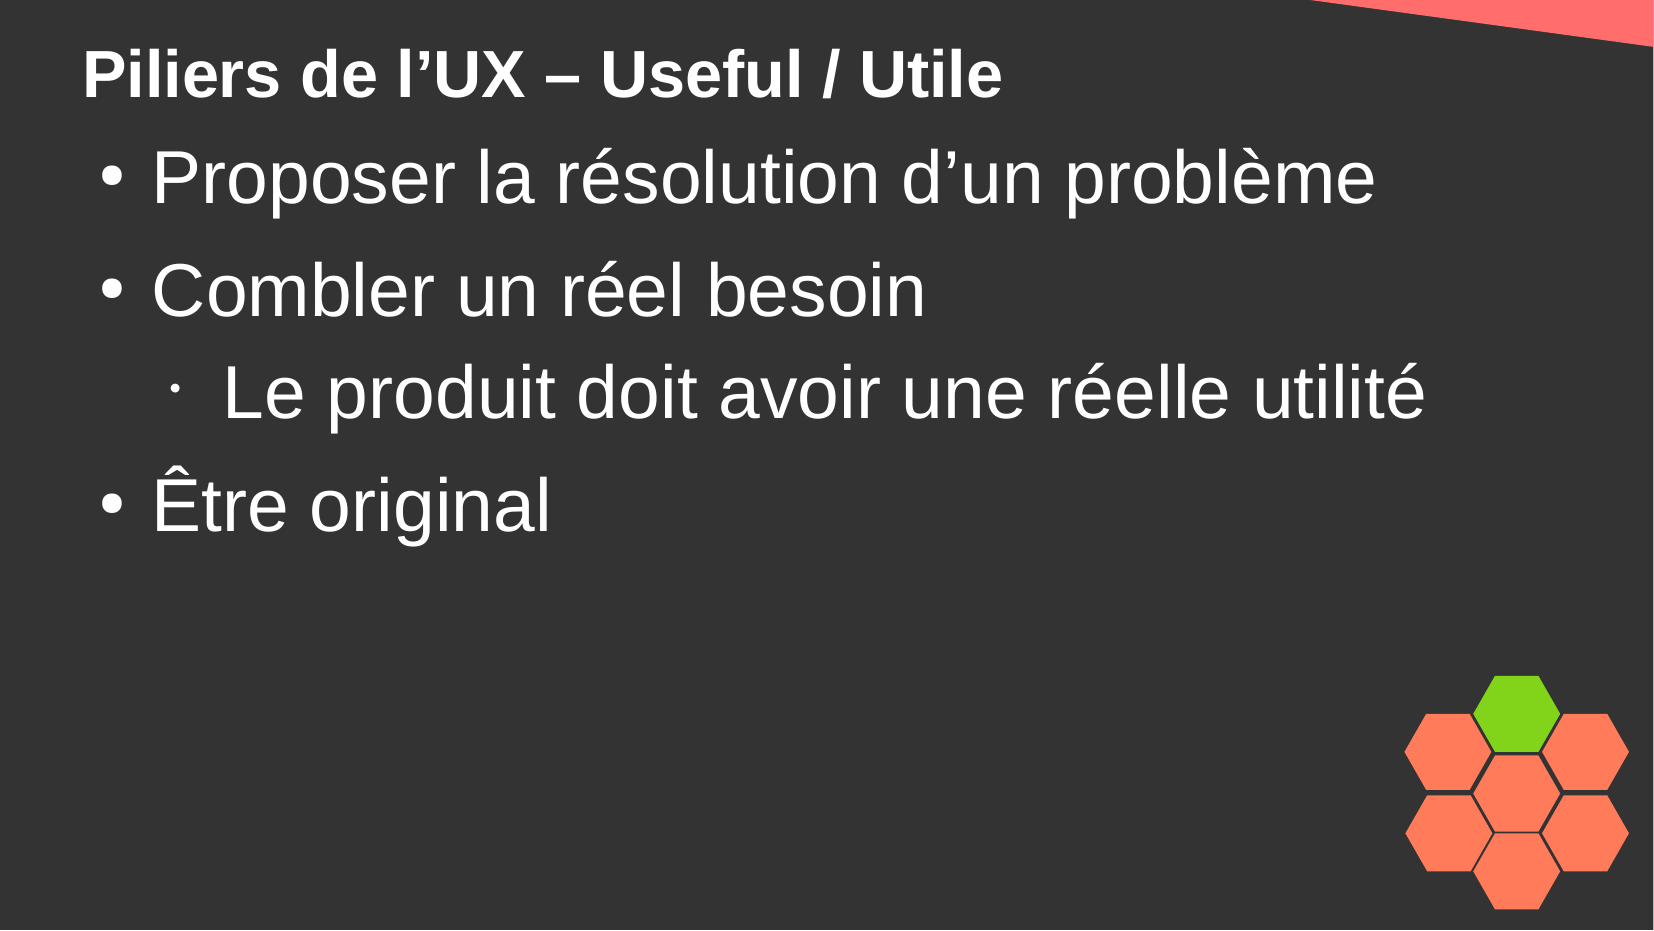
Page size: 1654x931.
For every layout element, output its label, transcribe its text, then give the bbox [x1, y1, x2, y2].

text_box [1310, 0, 1654, 47]
text_box [1473, 755, 1561, 832]
text_box [1473, 675, 1561, 752]
list Proposer la résolution d’un problème Combler un réel besoin Le produit doit avoir une réelle utilité Être original [80, 135, 1620, 827]
title Piliers de l’UX – Useful / Utile [82, 37, 1571, 114]
text_box [1542, 795, 1629, 872]
text_box [1542, 713, 1629, 790]
text_box [1405, 795, 1561, 910]
text_box [1404, 713, 1492, 790]
